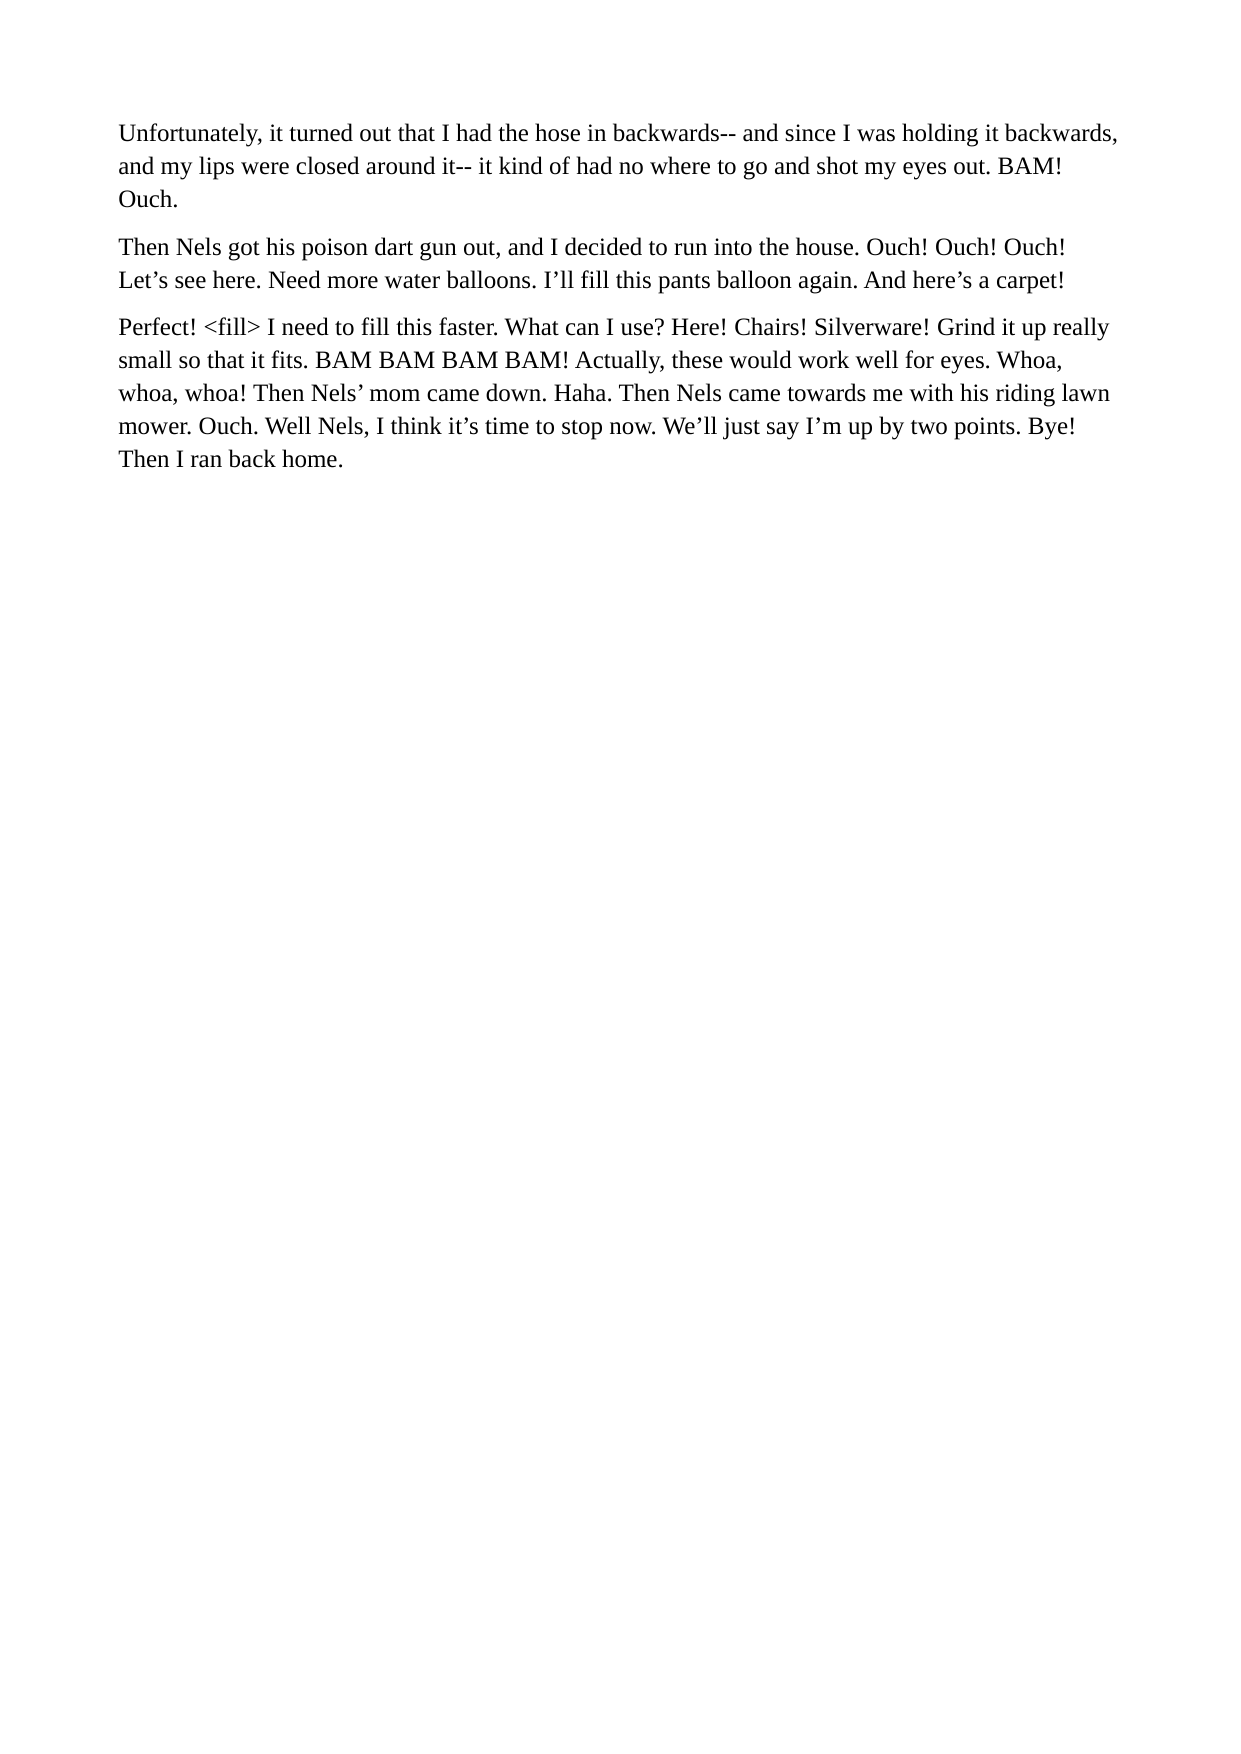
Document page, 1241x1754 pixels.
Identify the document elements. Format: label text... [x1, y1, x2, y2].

text Unfortunately, it turned out that I had the hose in backwards-- and since I was holding it backwards, and my lips were closed around it-- it kind of had no where to go and shot my eyes out. BAM! Ouch. [118, 118, 1122, 213]
text Perfect! <fill> I need to fill this faster. What can I use? Here! Chairs! Silverware! Grind it up really small so that it fits. BAM BAM BAM BAM! Actually, these would work well for eyes. Whoa, whoa, whoa! Then Nels’ mom came down. Haha. Then Nels came towards me with his riding lawn mower. Ouch. Well Nels, I think it’s time to stop now. We’ll just say I’m up by two points. Bye! Then I ran back home. [118, 312, 1122, 473]
text Then Nels got his poison dart gun out, and I decided to run into the house. Ouch! Ouch! Ouch! Let’s see here. Need more water balloons. I’ll fill this pants balloon again. And here’s a carpet! [118, 232, 1122, 293]
